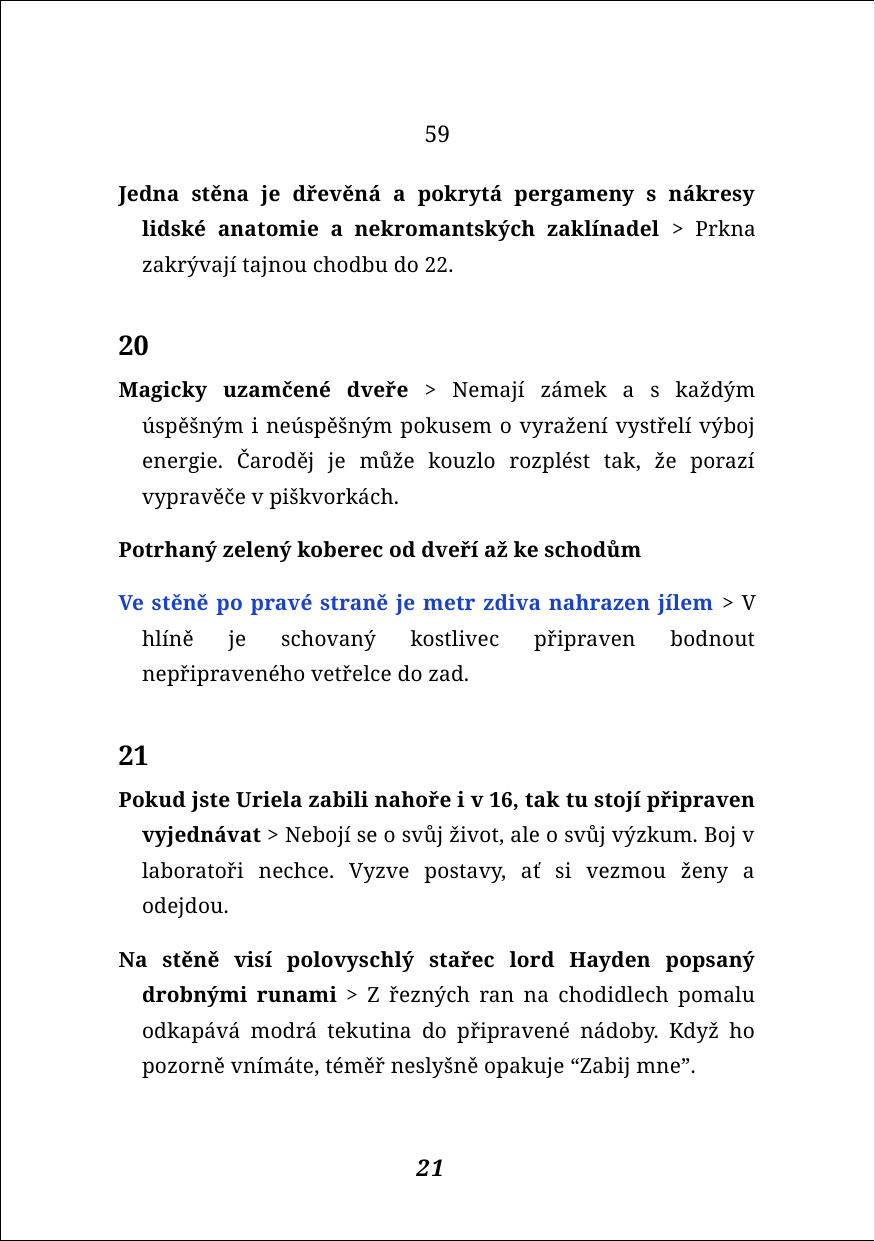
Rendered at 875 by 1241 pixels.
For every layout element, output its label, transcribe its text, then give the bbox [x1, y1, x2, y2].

subtitle 20 [118, 327, 756, 364]
text Potrhaný zelený koberec od dveří až ke schodům [118, 535, 756, 564]
text Jedna stěna je dřevěná a pokrytá pergameny s nákresy lidské anatomie a nekromantských zaklínadel > Prkna zakrývají tajnou chodbu do 22. [118, 179, 756, 278]
text Pokud jste Uriela zabili nahoře i v 16, tak tu stojí připraven vyjednávat > Nebojí se o svůj život, ale o svůj výzkum. Boj v laboratoři nechce. Vyzve postavy, ať si vezmou ženy a odejdou. [118, 785, 756, 920]
subtitle 21 [118, 736, 756, 773]
text Magicky uzamčené dveře > Nemají zámek a s každým úspěšným i neúspěšným pokusem o vyražení vystřelí výboj energie. Čaroděj je může kouzlo rozplést tak, že porazí vypravěče v piškvorkách. [118, 376, 756, 511]
text Na stěně visí polovyschlý stařec lord Hayden popsaný drobnými runami > Z řezných ran na chodidlech pomalu odkapává modrá tekutina do připravené nádoby. Když ho pozorně vnímáte, téměř neslyšně opakuje “Zabij mne”. [118, 945, 756, 1080]
text Ve stěně po pravé straně je metr zdiva nahrazen jílem > V hlíně je schovaný kostlivec připraven bodnout nepřipraveného vetřelce do zad. [118, 588, 756, 688]
